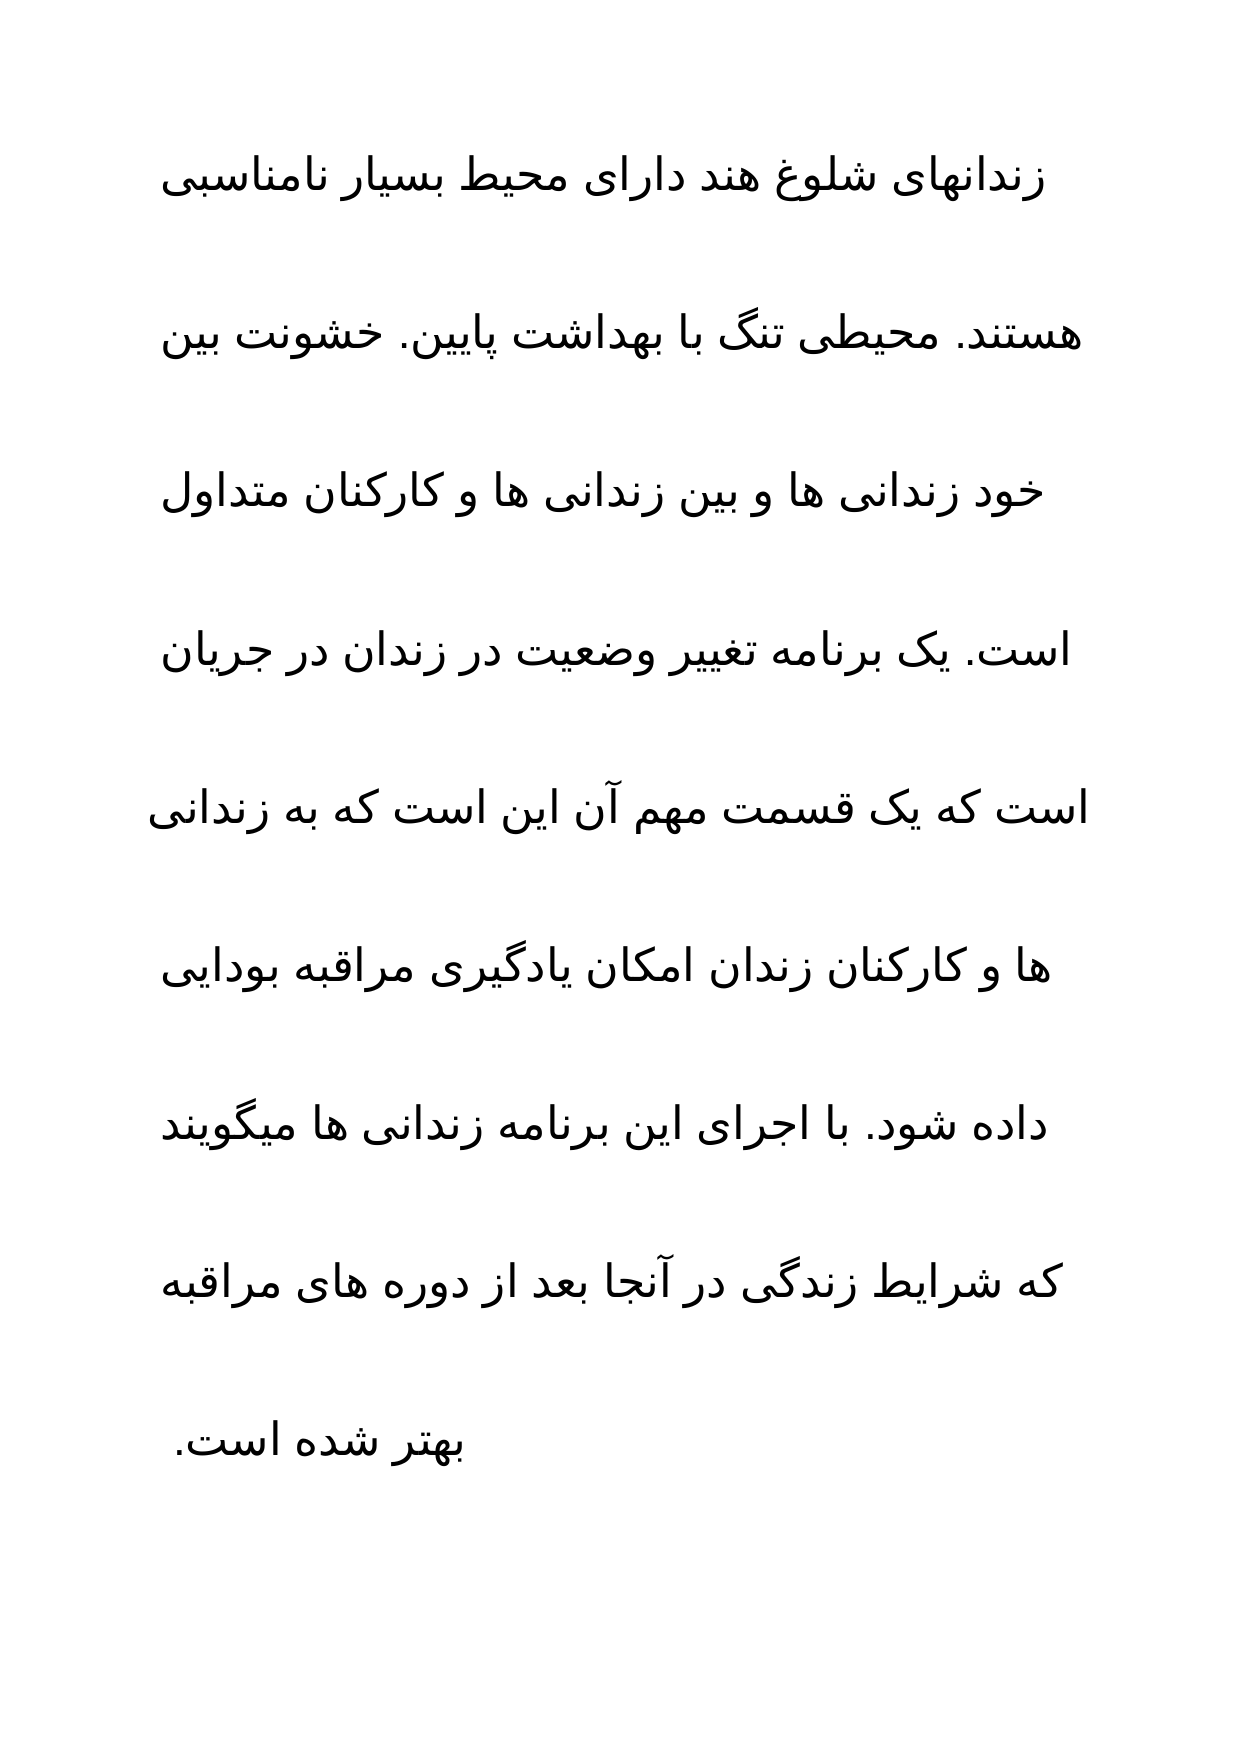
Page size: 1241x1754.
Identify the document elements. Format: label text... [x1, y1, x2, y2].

text زندانهای شلوغ هند دارای محیط بسیار نامناسبی هستند. محیطی تنگ با بهداشت پایین. خشونت بین خود زندانی ها و بین زندانی ها و کارکنان متداول است. یک برنامه تغییر وضعیت در زندان در جریان است که یک قسمت مهم آن این است که به زندانی ها و کارکنان زندان امکان یادگیری مراقبه بودایی داده شود. با اجرای این برنامه زندانی ها میگویند که شرایط زندگی در آنجا بعد از دوره های مراقبه بهتر شده است. [148, 148, 1093, 1465]
